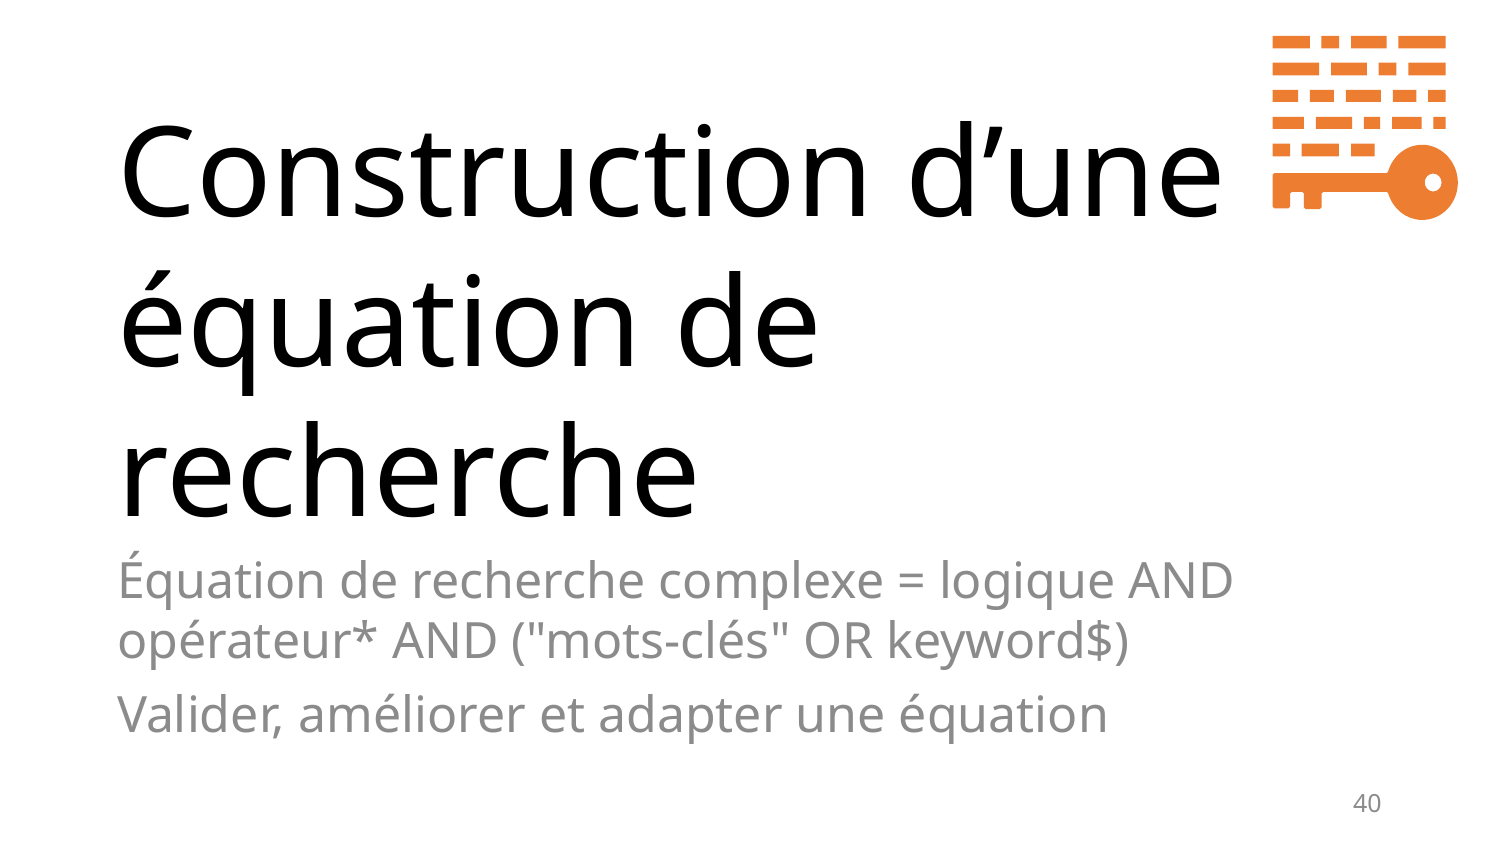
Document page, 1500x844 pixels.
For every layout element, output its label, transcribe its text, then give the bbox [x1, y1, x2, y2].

text_box [1433, 116, 1446, 129]
text_box [1272, 35, 1310, 49]
text_box [1398, 35, 1446, 49]
text_box [1331, 62, 1367, 76]
text_box [1428, 89, 1446, 102]
list Équation de recherche complexe = logique AND opérateur* AND ("mots-clés" OR keyword$) Valider, améliorer et adapter une équation [102, 540, 1396, 777]
text_box [1378, 62, 1397, 76]
text_box [1408, 62, 1446, 76]
text_box [1272, 144, 1458, 220]
text_box [1351, 143, 1375, 157]
text_box [1309, 89, 1334, 102]
text_box [1321, 35, 1340, 49]
text_box [1392, 116, 1422, 129]
text_box [1392, 89, 1417, 102]
text_box [1315, 116, 1353, 129]
text_box [1272, 89, 1299, 102]
text_box [1272, 62, 1320, 76]
text_box [1301, 143, 1339, 157]
text_box [1351, 35, 1387, 49]
text_box [1272, 143, 1291, 157]
text_box [1363, 116, 1381, 129]
text_box [1345, 89, 1381, 102]
title Construction d’une équation de recherche [102, 198, 1396, 540]
text_box [1272, 116, 1304, 129]
